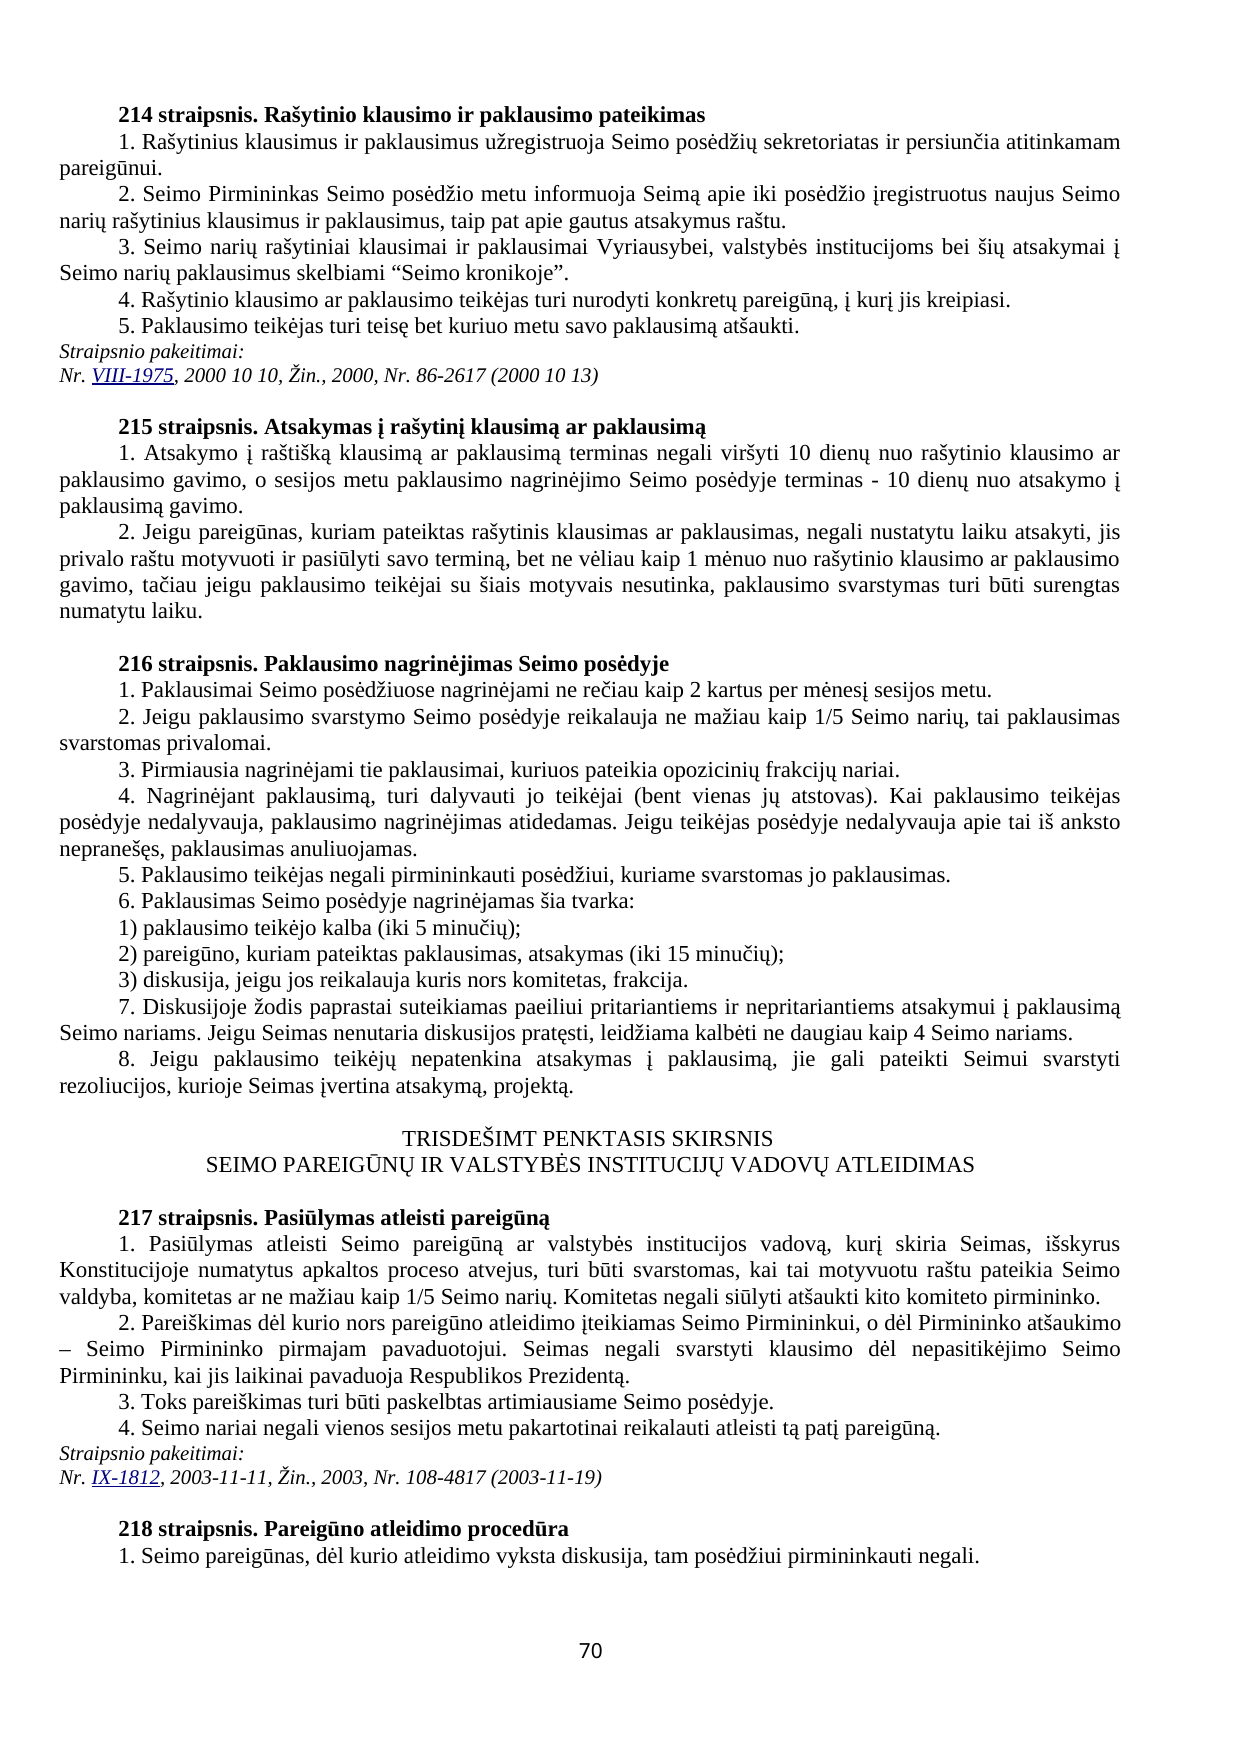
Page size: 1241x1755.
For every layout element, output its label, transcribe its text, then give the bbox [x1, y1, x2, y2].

text 3. Seimo narių rašytiniai klausimai ir paklausimai Vyriausybei, valstybės institucijoms bei šių atsakymai į Seimo narių paklausimus skelbiami “Seimo kronikoje”. [59, 233, 1122, 286]
text Straipsnio pakeitimai: [59, 1441, 1122, 1465]
text 7. Diskusijoje žodis paprastai suteikiamas paeiliui pritariantiems ir nepritariantiems atsakymui į paklausimą Seimo nariams. Jeigu Seimas nenutaria diskusijos pratęsti, leidžiama kalbėti ne daugiau kaip 4 Seimo nariams. [59, 993, 1122, 1046]
text 1. Seimo pareigūnas, dėl kurio atleidimo vyksta diskusija, tam posėdžiui pirmininkauti negali. [59, 1542, 1122, 1568]
text 217 straipsnis. Pasiūlymas atleisti pareigūną [59, 1204, 1122, 1230]
text 1. Rašytinius klausimus ir paklausimus užregistruoja Seimo posėdžių sekretoriatas ir persiunčia atitinkamam pareigūnui. [59, 128, 1122, 180]
text 1) paklausimo teikėjo kalba (iki 5 minučių); [59, 914, 1122, 940]
text TRISDEŠIMT PENKTASIS SKIRSNIS [59, 1124, 1122, 1151]
text 3) diskusija, jeigu jos reikalauja kuris nors komitetas, frakcija. [59, 966, 1122, 993]
text 3. Pirmiausia nagrinėjami tie paklausimai, kuriuos pateikia opozicinių frakcijų nariai. [59, 756, 1122, 782]
text 215 straipsnis. Atsakymas į rašytinį klausimą ar paklausimą [59, 413, 1122, 439]
text Straipsnio pakeitimai: [59, 338, 1122, 363]
text 4. Seimo nariai negali vienos sesijos metu pakartotinai reikalauti atleisti tą patį pareigūną. [59, 1414, 1122, 1441]
text 1. Atsakymo į raštišką klausimą ar paklausimą terminas negali viršyti 10 dienų nuo rašytinio klausimo ar paklausimo gavimo, o sesijos metu paklausimo nagrinėjimo Seimo posėdyje terminas - 10 dienų nuo atsakymo į paklausimą gavimo. [59, 439, 1122, 518]
text 2) pareigūno, kuriam pateiktas paklausimas, atsakymas (iki 15 minučių); [59, 940, 1122, 966]
text 4. Nagrinėjant paklausimą, turi dalyvauti jo teikėjai (bent vienas jų atstovas). Kai paklausimo teikėjas posėdyje nedalyvauja, paklausimo nagrinėjimas atidedamas. Jeigu teikėjas posėdyje nedalyvauja apie tai iš anksto nepranešęs, paklausimas anuliuojamas. [59, 782, 1122, 861]
text 8. Jeigu paklausimo teikėjų nepatenkina atsakymas į paklausimą, jie gali pateikti Seimui svarstyti rezoliucijos, kurioje Seimas įvertina atsakymą, projektą. [59, 1046, 1122, 1098]
text 2. Seimo Pirmininkas Seimo posėdžio metu informuoja Seimą apie iki posėdžio įregistruotus naujus Seimo narių rašytinius klausimus ir paklausimus, taip pat apie gautus atsakymus raštu. [59, 180, 1122, 233]
text 2. Jeigu paklausimo svarstymo Seimo posėdyje reikalauja ne mažiau kaip 1/5 Seimo narių, tai paklausimas svarstomas privalomai. [59, 703, 1122, 756]
text 5. Paklausimo teikėjas negali pirmininkauti posėdžiui, kuriame svarstomas jo paklausimas. [59, 861, 1122, 887]
text 6. Paklausimas Seimo posėdyje nagrinėjamas šia tvarka: [59, 887, 1122, 914]
text 3. Toks pareiškimas turi būti paskelbtas artimiausiame Seimo posėdyje. [59, 1388, 1122, 1414]
text Nr. IX-1812, 2003-11-11, Žin., 2003, Nr. 108-4817 (2003-11-19) [59, 1465, 1122, 1489]
text 218 straipsnis. Pareigūno atleidimo procedūra [59, 1515, 1122, 1542]
text 2. Pareiškimas dėl kurio nors pareigūno atleidimo įteikiamas Seimo Pirmininkui, o dėl Pirmininko atšaukimo – Seimo Pirmininko pirmajam pavaduotojui. Seimas negali svarstyti klausimo dėl nepasitikėjimo Seimo Pirmininku, kai jis laikinai pavaduoja Respublikos Prezidentą. [59, 1309, 1122, 1388]
text 2. Jeigu pareigūnas, kuriam pateiktas rašytinis klausimas ar paklausimas, negali nustatytu laiku atsakyti, jis privalo raštu motyvuoti ir pasiūlyti savo terminą, bet ne vėliau kaip 1 mėnuo nuo rašytinio klausimo ar paklausimo gavimo, tačiau jeigu paklausimo teikėjai su šiais motyvais nesutinka, paklausimo svarstymas turi būti surengtas numatytu laiku. [59, 518, 1122, 624]
text 1. Pasiūlymas atleisti Seimo pareigūną ar valstybės institucijos vadovą, kurį skiria Seimas, išskyrus Konstitucijoje numatytus apkaltos proceso atvejus, turi būti svarstomas, kai tai motyvuotu raštu pateikia Seimo valdyba, komitetas ar ne mažiau kaip 1/5 Seimo narių. Komitetas negali siūlyti atšaukti kito komiteto pirmininko. [59, 1230, 1122, 1309]
text 4. Rašytinio klausimo ar paklausimo teikėjas turi nurodyti konkretų pareigūną, į kurį jis kreipiasi. [59, 286, 1122, 312]
text SEIMO PAREIGŪNŲ IR VALSTYBĖS INSTITUCIJŲ VADOVŲ ATLEIDIMAS [59, 1151, 1122, 1177]
text 1. Paklausimai Seimo posėdžiuose nagrinėjami ne rečiau kaip 2 kartus per mėnesį sesijos metu. [59, 677, 1122, 703]
text Nr. VIII-1975, 2000 10 10, Žin., 2000, Nr. 86-2617 (2000 10 13) [59, 363, 1122, 387]
text 214 straipsnis. Rašytinio klausimo ir paklausimo pateikimas [59, 101, 1122, 128]
text 5. Paklausimo teikėjas turi teisę bet kuriuo metu savo paklausimą atšaukti. [59, 312, 1122, 338]
text 216 straipsnis. Paklausimo nagrinėjimas Seimo posėdyje [59, 650, 1122, 677]
